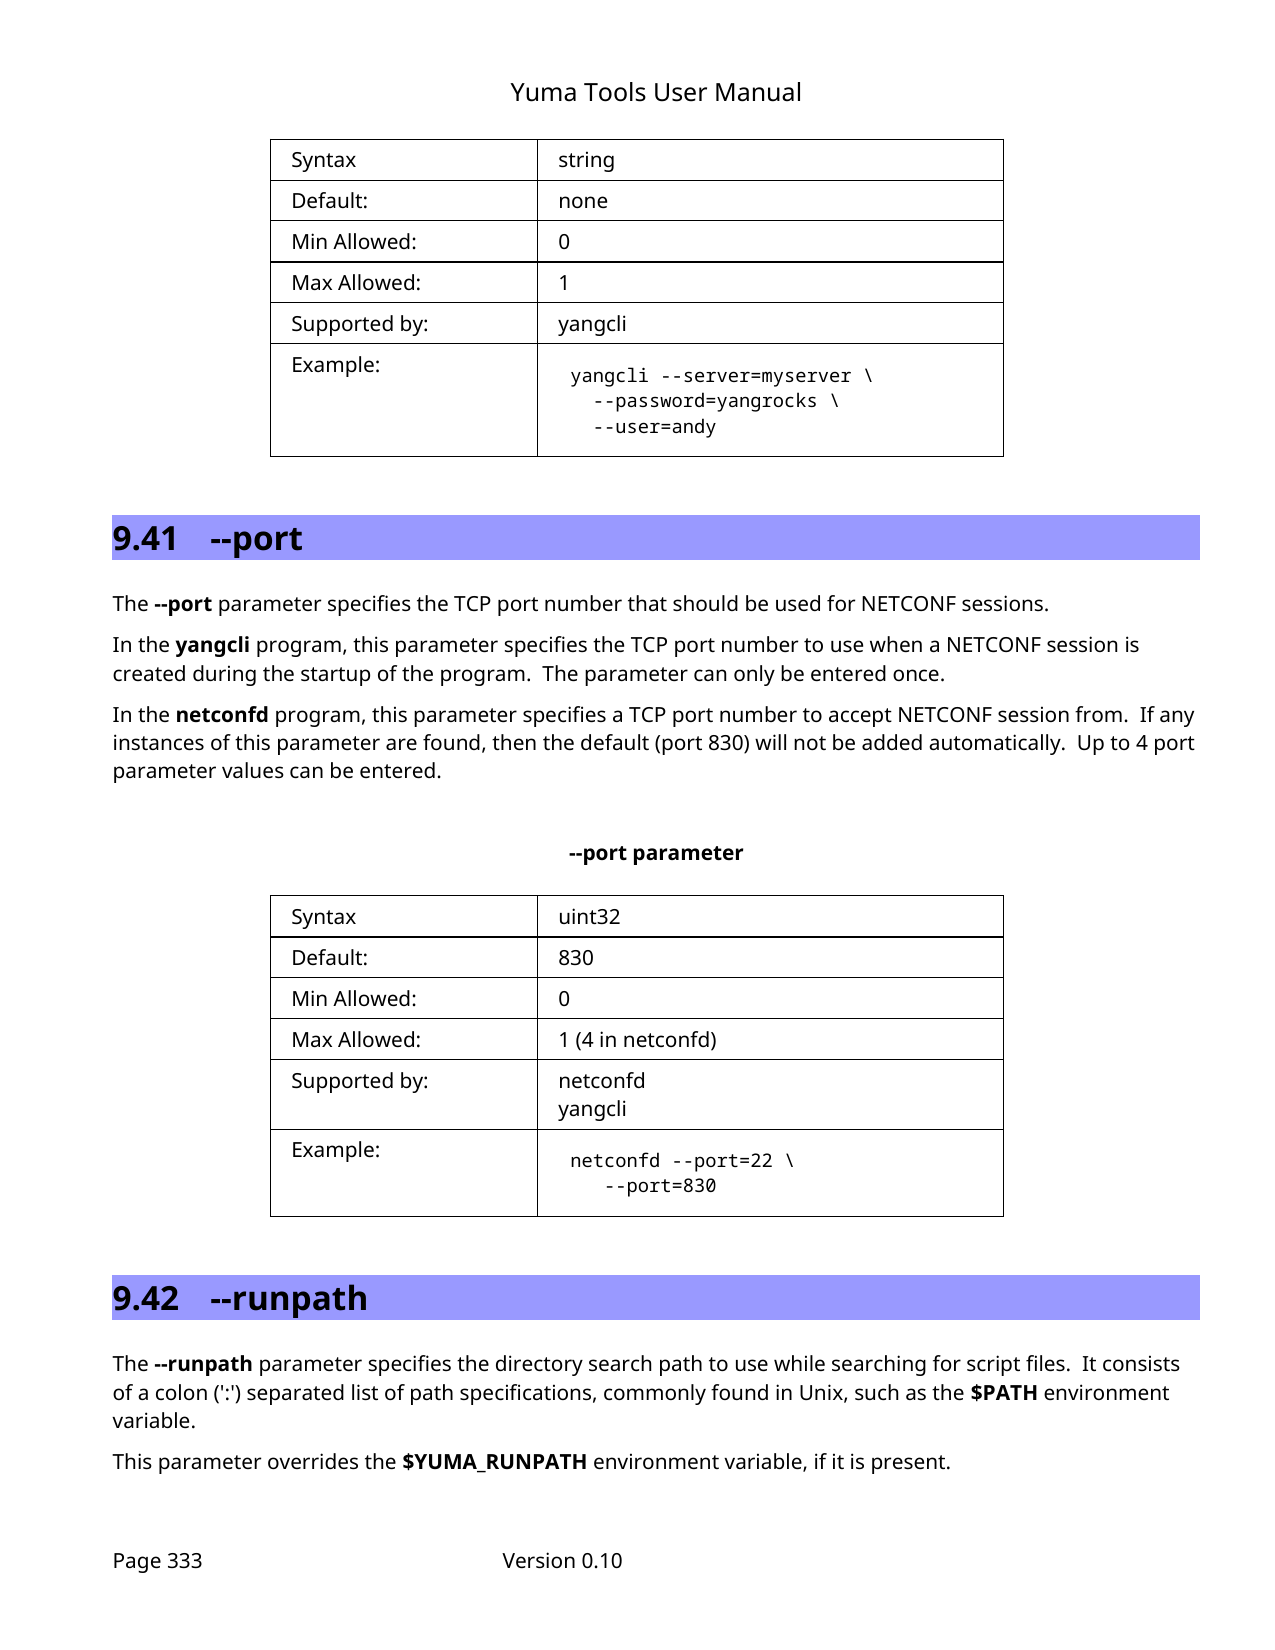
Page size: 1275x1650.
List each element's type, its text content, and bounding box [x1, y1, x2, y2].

text This parameter overrides the $YUMA_RUNPATH environment variable, if it is present. [112, 1447, 1200, 1476]
table_cell Min Allowed: [271, 978, 537, 1018]
table_cell Supported by: [271, 303, 537, 343]
table_cell netconfd yangcli [538, 1060, 1003, 1128]
table_cell Supported by: [271, 1060, 537, 1128]
table_cell 1 [538, 263, 1003, 302]
table_cell none [538, 181, 1003, 220]
subtitle --runpath [112, 1275, 1200, 1320]
table_cell yangcli --server=myserver \ --password=yangrocks \ --user=andy [538, 344, 1003, 456]
text The --port parameter specifies the TCP port number that should be used for NETCONF sessions. [112, 589, 1200, 618]
table_cell 0 [538, 221, 1003, 261]
table_cell 1 (4 in netconfd) [538, 1019, 1003, 1059]
table_header uint32 [538, 896, 1003, 936]
subtitle --port parameter [127, 838, 1185, 867]
table_cell netconfd --port=22 \ --port=830 [538, 1130, 1003, 1216]
table_cell Min Allowed: [271, 221, 537, 261]
table_cell Max Allowed: [271, 1019, 537, 1059]
table_header Syntax [271, 140, 537, 179]
table_cell Example: [271, 344, 537, 456]
table_cell 0 [538, 978, 1003, 1018]
text In the yangcli program, this parameter specifies the TCP port number to use when a NETCONF session is created during the startup of the program. The parameter can only be entered once. [112, 630, 1200, 687]
text The --runpath parameter specifies the directory search path to use while searching for script files. It consists of a colon (':') separated list of path specifications, commonly found in Unix, such as the $PATH environment variable. [112, 1349, 1200, 1434]
table_cell Example: [271, 1130, 537, 1216]
table_cell Max Allowed: [271, 263, 537, 302]
table_header Syntax [271, 896, 537, 936]
table_cell Default: [271, 938, 537, 977]
table_cell Default: [271, 181, 537, 220]
table_cell 830 [538, 938, 1003, 977]
text In the netconfd program, this parameter specifies a TCP port number to accept NETCONF session from. If any instances of this parameter are found, then the default (port 830) will not be added automatically. Up to 4 port parameter values can be entered. [112, 700, 1200, 785]
table_cell yangcli [538, 303, 1003, 343]
subtitle --port [112, 515, 1200, 560]
table_header string [538, 140, 1003, 179]
